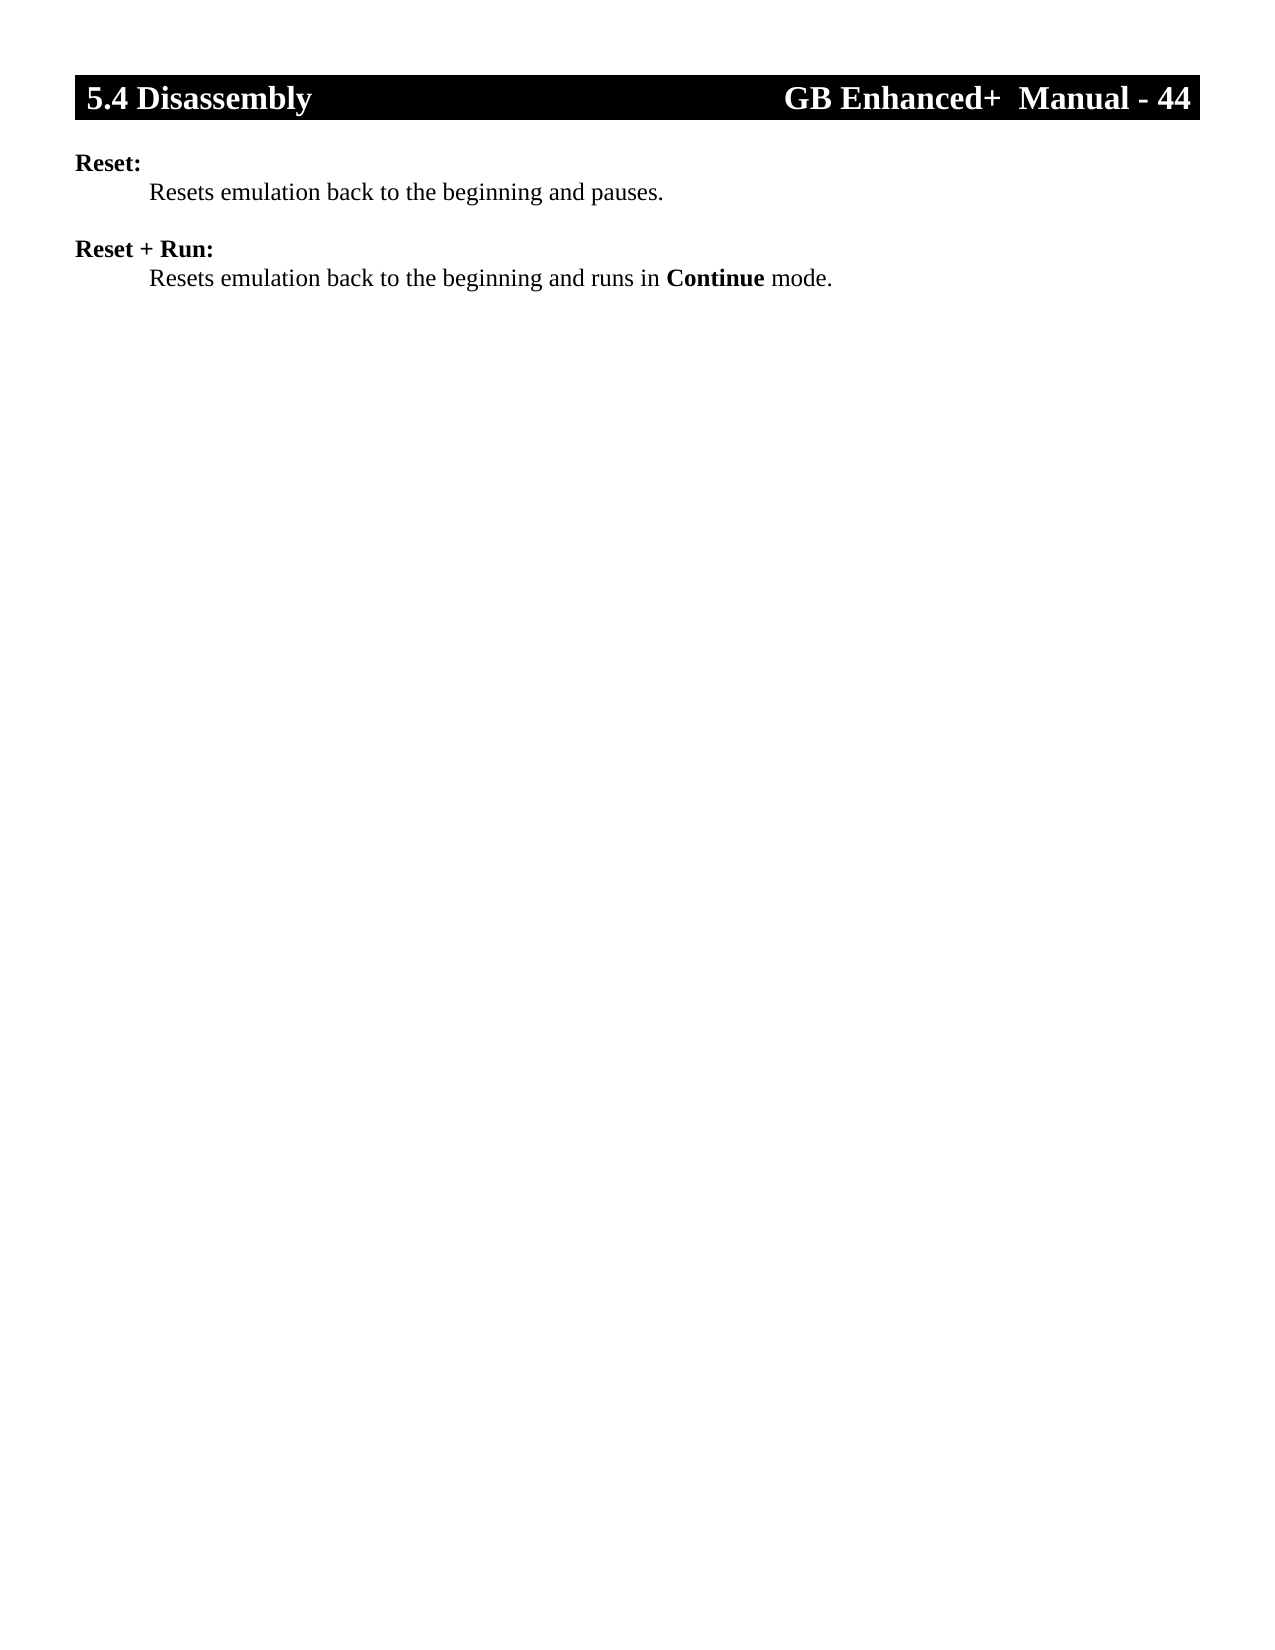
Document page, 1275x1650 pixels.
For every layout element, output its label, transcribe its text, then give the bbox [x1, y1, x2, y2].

text Reset: [75, 148, 1200, 177]
text Resets emulation back to the beginning and pauses. [75, 177, 1200, 206]
text Reset + Run: [75, 234, 1200, 263]
text Resets emulation back to the beginning and runs in Continue mode. [75, 263, 1200, 292]
text 5.4 Disassembly GB Enhanced+ Manual - 44 [75, 75, 1200, 119]
